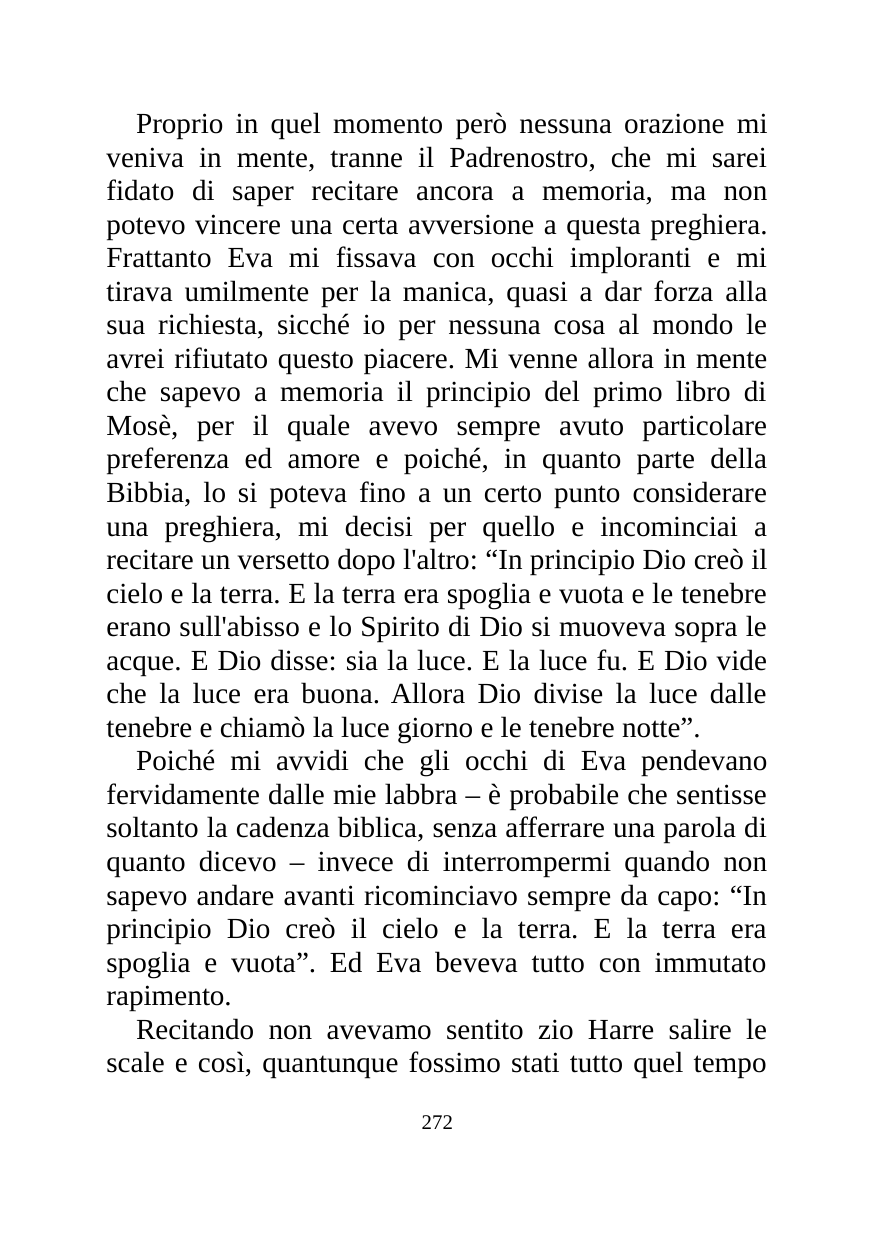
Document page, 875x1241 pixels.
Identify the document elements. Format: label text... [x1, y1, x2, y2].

text Poiché mi avvidi che gli occhi di Eva pendevano fervidamente dalle mie labbra – è probabile che sentisse soltanto la cadenza biblica, senza afferrare una parola di quanto dicevo – invece di interrompermi quando non sapevo andare avanti ricominciavo sempre da capo: “In principio Dio creò il cielo e la terra. E la terra era spoglia e vuota”. Ed Eva beveva tutto con immutato rapimento. [106, 743, 768, 1012]
text Proprio in quel momento però nessuna orazione mi veniva in mente, tranne il Padrenostro, che mi sarei fidato di saper recitare ancora a memoria, ma non potevo vincere una certa avversione a questa preghiera. Frattanto Eva mi fissava con occhi imploranti e mi tirava umilmente per la manica, quasi a dar forza alla sua richiesta, sicché io per nessuna cosa al mondo le avrei rifiutato questo piacere. Mi venne allora in mente che sapevo a memoria il principio del primo libro di Mosè, per il quale avevo sempre avuto particolare preferenza ed amore e poiché, in quanto parte della Bibbia, lo si poteva fino a un certo punto considerare una preghiera, mi decisi per quello e incominciai a recitare un versetto dopo l'altro: “In principio Dio creò il cielo e la terra. E la terra era spoglia e vuota e le tenebre erano sull'abisso e lo Spirito di Dio si muoveva sopra le acque. E Dio disse: sia la luce. E la luce fu. E Dio vide che la luce era buona. Allora Dio divise la luce dalle tenebre e chiamò la luce giorno e le tenebre notte”. [106, 106, 768, 743]
text Recitando non avevamo sentito zio Harre salire le scale e così, quantunque fossimo stati tutto quel tempo [106, 1012, 768, 1079]
